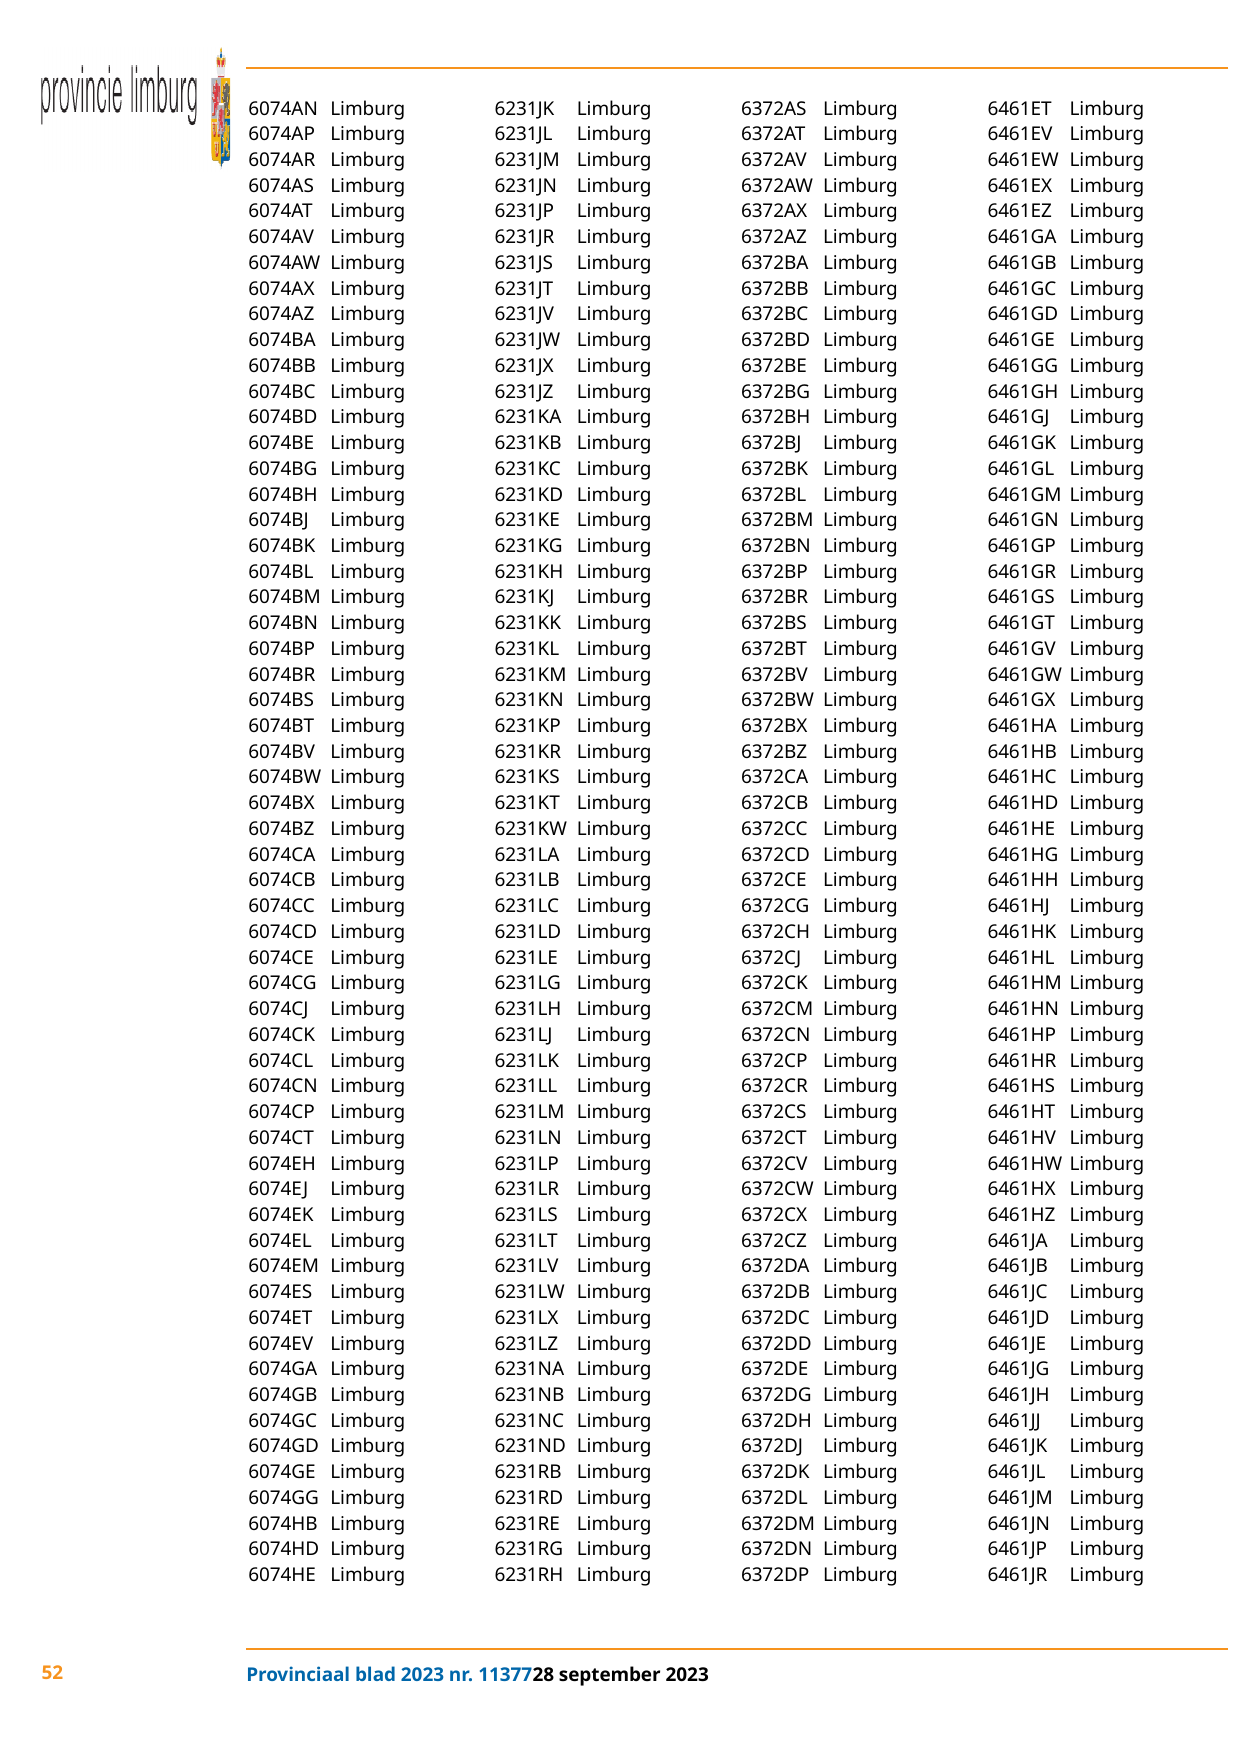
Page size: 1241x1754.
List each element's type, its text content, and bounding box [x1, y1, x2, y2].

table_cell Limburg [823, 455, 905, 481]
table_cell 6461GR [987, 558, 1069, 584]
table_cell Limburg [577, 1253, 659, 1278]
table_cell 6461HT [987, 1098, 1069, 1124]
table_cell Limburg [577, 1304, 659, 1330]
table_cell Limburg [330, 1150, 412, 1175]
table_cell Limburg [577, 1073, 659, 1098]
table_cell [659, 815, 741, 841]
table_cell [905, 1484, 987, 1510]
table_cell Limburg [823, 404, 905, 429]
table_cell [905, 944, 987, 969]
table_cell 6231KW [494, 815, 577, 841]
table_cell 6461JL [987, 1459, 1069, 1484]
table_cell 6074CB [248, 867, 330, 892]
table_cell [905, 1150, 987, 1175]
table_cell 6461GG [987, 352, 1069, 378]
table_cell 6074EV [248, 1330, 330, 1356]
table_cell [659, 1510, 741, 1536]
table_cell Limburg [823, 1073, 905, 1098]
table_cell 6461GD [987, 301, 1069, 326]
table_cell Limburg [823, 1150, 905, 1175]
table_cell [659, 1073, 741, 1098]
table_cell 6231KJ [494, 584, 577, 609]
table_cell Limburg [1069, 1124, 1152, 1150]
table_cell 6372CR [741, 1073, 823, 1098]
table_cell [905, 712, 987, 738]
table_cell 6372AX [741, 198, 823, 223]
table_cell 6231NB [494, 1381, 577, 1407]
table_cell Limburg [823, 1330, 905, 1356]
table_cell 6231LB [494, 867, 577, 892]
table_cell 6461JE [987, 1330, 1069, 1356]
table_cell 6231LE [494, 944, 577, 969]
table_cell [905, 1433, 987, 1458]
table_cell 6074BH [248, 481, 330, 506]
table_cell 6074BE [248, 429, 330, 455]
table_cell Limburg [330, 481, 412, 506]
table_cell 6461JR [987, 1561, 1069, 1587]
table_cell Limburg [1069, 584, 1152, 609]
table_cell Limburg [330, 121, 412, 146]
table_cell [412, 558, 494, 584]
table_cell 6074CC [248, 893, 330, 918]
table_cell [412, 1021, 494, 1047]
table_cell [659, 198, 741, 223]
table_cell Limburg [823, 893, 905, 918]
table_cell 6231KM [494, 661, 577, 687]
table_cell 6231ND [494, 1433, 577, 1458]
table_cell Limburg [1069, 1536, 1152, 1561]
table_cell Limburg [577, 198, 659, 223]
table_cell [412, 249, 494, 275]
table_cell [905, 481, 987, 506]
table_cell [905, 970, 987, 995]
table_cell Limburg [577, 995, 659, 1021]
table_cell Limburg [330, 275, 412, 301]
table_cell Limburg [577, 532, 659, 558]
table_cell 6372BJ [741, 429, 823, 455]
table_cell [659, 1227, 741, 1253]
table_cell 6074BS [248, 687, 330, 712]
table_cell Limburg [823, 378, 905, 403]
table_cell [412, 738, 494, 764]
table_cell [659, 249, 741, 275]
table_cell [905, 1330, 987, 1356]
table_cell [905, 1073, 987, 1098]
table_cell 6231KN [494, 687, 577, 712]
table_cell Limburg [823, 1124, 905, 1150]
table_cell Limburg [823, 352, 905, 378]
table_cell 6231JL [494, 121, 577, 146]
table_cell 6074CE [248, 944, 330, 969]
table_cell 6461GH [987, 378, 1069, 403]
table_cell 6074BP [248, 635, 330, 661]
table_cell 6461GE [987, 326, 1069, 352]
table_cell 6461HB [987, 738, 1069, 764]
table_cell 6372DB [741, 1278, 823, 1304]
table_cell Limburg [330, 1073, 412, 1098]
table_cell Limburg [330, 1304, 412, 1330]
table_cell Limburg [330, 661, 412, 687]
table_cell [905, 1021, 987, 1047]
table_cell Limburg [577, 121, 659, 146]
table_cell 6074AP [248, 121, 330, 146]
table_cell Limburg [1069, 506, 1152, 532]
table_cell [905, 841, 987, 867]
table_cell [412, 1330, 494, 1356]
table_cell 6231LP [494, 1150, 577, 1175]
table_cell Limburg [823, 558, 905, 584]
table_cell Limburg [330, 1510, 412, 1536]
table_cell Limburg [1069, 893, 1152, 918]
table_cell Limburg [330, 1407, 412, 1433]
table_cell 6231JX [494, 352, 577, 378]
table_cell 6372BA [741, 249, 823, 275]
table_cell Limburg [1069, 790, 1152, 815]
table_cell Limburg [577, 970, 659, 995]
table_cell Limburg [823, 275, 905, 301]
table_cell Limburg [330, 506, 412, 532]
table_cell Limburg [823, 1304, 905, 1330]
table_cell [659, 481, 741, 506]
table_cell 6074GE [248, 1459, 330, 1484]
table_cell 6372BK [741, 455, 823, 481]
table_cell 6461HN [987, 995, 1069, 1021]
table_cell 6461HW [987, 1150, 1069, 1175]
table_cell [659, 918, 741, 944]
table_cell Limburg [823, 1459, 905, 1484]
table_cell Limburg [823, 635, 905, 661]
table_cell 6461GL [987, 455, 1069, 481]
table_cell Limburg [1069, 95, 1152, 121]
table_cell [659, 506, 741, 532]
table_cell Limburg [1069, 121, 1152, 146]
table_cell [412, 1227, 494, 1253]
table_cell Limburg [1069, 146, 1152, 172]
table_cell Limburg [577, 1536, 659, 1561]
table_cell 6461EX [987, 172, 1069, 198]
table_cell Limburg [577, 249, 659, 275]
table_cell 6231LZ [494, 1330, 577, 1356]
table_cell [905, 249, 987, 275]
table_cell [412, 1484, 494, 1510]
table_cell Limburg [1069, 1330, 1152, 1356]
table_cell [659, 1536, 741, 1561]
table_cell [659, 1278, 741, 1304]
table_cell Limburg [1069, 1381, 1152, 1407]
table_cell Limburg [1069, 172, 1152, 198]
table_cell Limburg [330, 1047, 412, 1072]
table_cell [659, 970, 741, 995]
table_cell [905, 1459, 987, 1484]
table_cell 6461GP [987, 532, 1069, 558]
table_cell Limburg [330, 1381, 412, 1407]
table_cell Limburg [823, 609, 905, 635]
table_cell 6372CM [741, 995, 823, 1021]
table_cell [412, 970, 494, 995]
table_cell 6074BJ [248, 506, 330, 532]
table_cell 6372CA [741, 764, 823, 789]
table_cell [905, 1561, 987, 1587]
table_cell Limburg [330, 1098, 412, 1124]
table_cell [412, 95, 494, 121]
table_cell [412, 455, 494, 481]
table_cell Limburg [823, 712, 905, 738]
table_cell Limburg [1069, 1561, 1152, 1587]
table_cell Limburg [823, 867, 905, 892]
table_cell Limburg [823, 1098, 905, 1124]
table_cell Limburg [1069, 224, 1152, 249]
table_cell 6372BS [741, 609, 823, 635]
table_cell 6372BP [741, 558, 823, 584]
table_cell 6074BB [248, 352, 330, 378]
table_cell Limburg [577, 1561, 659, 1587]
table_cell [905, 1278, 987, 1304]
table_cell 6231NA [494, 1356, 577, 1381]
table_cell 6074EH [248, 1150, 330, 1175]
table_cell [412, 1047, 494, 1072]
table_cell Limburg [330, 867, 412, 892]
table_cell [905, 506, 987, 532]
table_cell 6231RH [494, 1561, 577, 1587]
table_cell 6074CP [248, 1098, 330, 1124]
table_cell 6231KP [494, 712, 577, 738]
table_cell Limburg [823, 944, 905, 969]
table_cell 6074EL [248, 1227, 330, 1253]
table_cell Limburg [577, 558, 659, 584]
table_cell 6461JK [987, 1433, 1069, 1458]
table_cell Limburg [330, 301, 412, 326]
table_cell Limburg [577, 738, 659, 764]
table_cell 6231RD [494, 1484, 577, 1510]
table_cell [412, 1073, 494, 1098]
table_cell 6372CW [741, 1175, 823, 1201]
table_cell 6231JV [494, 301, 577, 326]
table_cell Limburg [577, 1510, 659, 1536]
table_cell [659, 712, 741, 738]
table_cell 6231LS [494, 1201, 577, 1227]
table_cell Limburg [330, 224, 412, 249]
table_cell [412, 841, 494, 867]
table_cell 6074EM [248, 1253, 330, 1278]
table_cell 6231JP [494, 198, 577, 223]
table_cell 6461HV [987, 1124, 1069, 1150]
table_cell 6372BL [741, 481, 823, 506]
table_cell 6231LX [494, 1304, 577, 1330]
table_cell 6074ES [248, 1278, 330, 1304]
table_cell Limburg [577, 1098, 659, 1124]
table_cell Limburg [577, 1278, 659, 1304]
table_cell [412, 995, 494, 1021]
table_cell 6074ET [248, 1304, 330, 1330]
table_cell Limburg [577, 146, 659, 172]
table_cell [412, 121, 494, 146]
table_cell Limburg [1069, 635, 1152, 661]
table_cell Limburg [330, 1330, 412, 1356]
table_cell 6074GC [248, 1407, 330, 1433]
table_cell Limburg [577, 1330, 659, 1356]
table_cell Limburg [577, 1459, 659, 1484]
table_cell [905, 558, 987, 584]
table_cell 6461HZ [987, 1201, 1069, 1227]
table_cell [412, 146, 494, 172]
table_cell Limburg [823, 172, 905, 198]
table_cell [659, 429, 741, 455]
table_cell 6461JM [987, 1484, 1069, 1510]
table_cell Limburg [823, 815, 905, 841]
table_cell Limburg [1069, 1433, 1152, 1458]
table_cell 6074BV [248, 738, 330, 764]
table_cell Limburg [1069, 738, 1152, 764]
table_cell Limburg [577, 661, 659, 687]
table_cell Limburg [823, 764, 905, 789]
table_cell Limburg [330, 712, 412, 738]
table_cell 6231KR [494, 738, 577, 764]
table_cell 6074BA [248, 326, 330, 352]
table_cell 6074AX [248, 275, 330, 301]
table_cell 6074BT [248, 712, 330, 738]
table_cell [659, 1201, 741, 1227]
table_cell [659, 1304, 741, 1330]
table_cell [659, 687, 741, 712]
table_cell 6074CT [248, 1124, 330, 1150]
table_cell [412, 198, 494, 223]
table_cell 6231RE [494, 1510, 577, 1536]
table_cell 6231LR [494, 1175, 577, 1201]
table_cell 6461HP [987, 1021, 1069, 1047]
table_cell 6372CV [741, 1150, 823, 1175]
table_cell Limburg [577, 275, 659, 301]
table_cell [905, 1381, 987, 1407]
table_cell [905, 635, 987, 661]
table_cell Limburg [1069, 1021, 1152, 1047]
table_cell 6074AR [248, 146, 330, 172]
table_cell 6372CH [741, 918, 823, 944]
table_cell [905, 1098, 987, 1124]
table_cell 6372BT [741, 635, 823, 661]
table_cell 6231LA [494, 841, 577, 867]
table_cell Limburg [823, 1227, 905, 1253]
table_cell [412, 764, 494, 789]
table_cell Limburg [823, 121, 905, 146]
table_cell Limburg [330, 198, 412, 223]
table_cell Limburg [577, 172, 659, 198]
table_cell [659, 404, 741, 429]
table_cell 6461GK [987, 429, 1069, 455]
table_cell 6372DD [741, 1330, 823, 1356]
table_cell [659, 1484, 741, 1510]
table_cell 6461GN [987, 506, 1069, 532]
table_cell [659, 1433, 741, 1458]
table_cell Limburg [823, 1356, 905, 1381]
table_cell 6461JJ [987, 1407, 1069, 1433]
table_cell [905, 1510, 987, 1536]
table_cell 6231RB [494, 1459, 577, 1484]
table_cell Limburg [577, 918, 659, 944]
table_cell 6372AT [741, 121, 823, 146]
table_cell Limburg [577, 1047, 659, 1072]
table_cell [659, 1175, 741, 1201]
table_cell 6074AZ [248, 301, 330, 326]
table_cell 6461EW [987, 146, 1069, 172]
table_cell Limburg [577, 944, 659, 969]
table_cell 6461JA [987, 1227, 1069, 1253]
table_cell Limburg [577, 1381, 659, 1407]
table_cell [412, 918, 494, 944]
table_cell Limburg [577, 867, 659, 892]
table_cell 6231KT [494, 790, 577, 815]
table_cell Limburg [577, 1175, 659, 1201]
table_cell 6231LK [494, 1047, 577, 1072]
table_cell 6372AZ [741, 224, 823, 249]
table_cell Limburg [330, 944, 412, 969]
table_cell Limburg [823, 532, 905, 558]
table_cell 6372BZ [741, 738, 823, 764]
table_cell 6231KG [494, 532, 577, 558]
table_cell [412, 1098, 494, 1124]
table_cell Limburg [1069, 1227, 1152, 1253]
table_cell [905, 1536, 987, 1561]
table_cell [905, 121, 987, 146]
table_cell 6074GG [248, 1484, 330, 1510]
table_cell Limburg [577, 1201, 659, 1227]
table_cell Limburg [1069, 301, 1152, 326]
table_cell Limburg [1069, 249, 1152, 275]
table_cell 6231LT [494, 1227, 577, 1253]
table_cell Limburg [577, 95, 659, 121]
table_cell [412, 1304, 494, 1330]
table_cell Limburg [577, 326, 659, 352]
table_cell 6074CA [248, 841, 330, 867]
table_cell 6372CS [741, 1098, 823, 1124]
table_cell Limburg [330, 584, 412, 609]
table_cell [659, 146, 741, 172]
table_cell 6231JM [494, 146, 577, 172]
table_cell 6461HL [987, 944, 1069, 969]
table_cell [659, 224, 741, 249]
table_cell 6461HE [987, 815, 1069, 841]
table_cell 6231KD [494, 481, 577, 506]
table_cell [412, 893, 494, 918]
table_cell [412, 429, 494, 455]
table_cell 6231NC [494, 1407, 577, 1433]
table_cell 6231KB [494, 429, 577, 455]
table_cell 6231RG [494, 1536, 577, 1561]
table_cell Limburg [577, 1433, 659, 1458]
table_cell [905, 301, 987, 326]
table_cell 6461HH [987, 867, 1069, 892]
table_cell 6372CX [741, 1201, 823, 1227]
table_cell Limburg [1069, 352, 1152, 378]
table_cell 6372CT [741, 1124, 823, 1150]
table_cell [659, 1356, 741, 1381]
table_cell 6372CG [741, 893, 823, 918]
table_cell Limburg [823, 326, 905, 352]
table_cell [905, 1201, 987, 1227]
table_cell 6372DJ [741, 1433, 823, 1458]
table_cell Limburg [577, 429, 659, 455]
table_cell [412, 301, 494, 326]
table_cell Limburg [823, 738, 905, 764]
table_cell Limburg [1069, 995, 1152, 1021]
table_cell Limburg [577, 352, 659, 378]
table_cell Limburg [330, 532, 412, 558]
table_cell Limburg [1069, 609, 1152, 635]
table_cell 6231LC [494, 893, 577, 918]
table_cell 6074CJ [248, 995, 330, 1021]
table_cell 6231JZ [494, 378, 577, 403]
table_cell [659, 1150, 741, 1175]
table_cell 6231LL [494, 1073, 577, 1098]
table_cell [905, 404, 987, 429]
table_cell [412, 867, 494, 892]
table_cell Limburg [577, 481, 659, 506]
table_cell Limburg [1069, 712, 1152, 738]
table_cell Limburg [823, 249, 905, 275]
table_cell Limburg [330, 764, 412, 789]
table_cell 6461HX [987, 1175, 1069, 1201]
table_cell 6231LV [494, 1253, 577, 1278]
table_cell 6372DC [741, 1304, 823, 1330]
table_cell [905, 532, 987, 558]
table_cell 6372BH [741, 404, 823, 429]
table_cell [905, 790, 987, 815]
table_cell 6461HD [987, 790, 1069, 815]
table_cell Limburg [1069, 970, 1152, 995]
table_cell 6461GC [987, 275, 1069, 301]
table_cell [412, 275, 494, 301]
table_cell 6074BK [248, 532, 330, 558]
table_cell 6461GB [987, 249, 1069, 275]
table_cell [659, 1330, 741, 1356]
table_cell Limburg [577, 404, 659, 429]
table_cell 6461EV [987, 121, 1069, 146]
table_cell [905, 995, 987, 1021]
table_cell 6372DL [741, 1484, 823, 1510]
table_cell Limburg [330, 455, 412, 481]
table_cell 6074BM [248, 584, 330, 609]
table_cell 6372BC [741, 301, 823, 326]
table_cell 6231LH [494, 995, 577, 1021]
table_cell 6074BC [248, 378, 330, 403]
table_cell [412, 687, 494, 712]
table_cell [905, 172, 987, 198]
table_cell [659, 944, 741, 969]
table_cell Limburg [577, 378, 659, 403]
table_cell 6372AV [741, 146, 823, 172]
table_cell Limburg [330, 841, 412, 867]
table_cell Limburg [1069, 198, 1152, 223]
table_cell [412, 944, 494, 969]
table_cell Limburg [330, 815, 412, 841]
table_cell 6074BX [248, 790, 330, 815]
table_cell 6074BW [248, 764, 330, 789]
table_cell 6461GM [987, 481, 1069, 506]
table_cell 6372CB [741, 790, 823, 815]
table_cell Limburg [823, 841, 905, 867]
table_cell [412, 1278, 494, 1304]
table_cell [659, 867, 741, 892]
table_cell Limburg [330, 1201, 412, 1227]
table_cell Limburg [577, 1356, 659, 1381]
table_cell [412, 506, 494, 532]
table_cell 6461GW [987, 661, 1069, 687]
table_cell 6372CN [741, 1021, 823, 1047]
table_cell Limburg [823, 1433, 905, 1458]
table_cell 6074BN [248, 609, 330, 635]
table_cell Limburg [1069, 661, 1152, 687]
table_cell Limburg [1069, 687, 1152, 712]
table_cell Limburg [330, 1021, 412, 1047]
table_cell Limburg [1069, 944, 1152, 969]
table_cell Limburg [823, 1278, 905, 1304]
table_cell Limburg [823, 661, 905, 687]
table_cell [905, 198, 987, 223]
table_cell 6372DG [741, 1381, 823, 1407]
table_cell Limburg [1069, 1098, 1152, 1124]
table_cell Limburg [1069, 815, 1152, 841]
table_cell Limburg [330, 352, 412, 378]
table_cell 6372DM [741, 1510, 823, 1536]
table_cell [659, 661, 741, 687]
table_cell Limburg [330, 1124, 412, 1150]
table_cell Limburg [1069, 429, 1152, 455]
table_cell 6461GS [987, 584, 1069, 609]
table_cell [412, 1407, 494, 1433]
table_cell 6074AS [248, 172, 330, 198]
table_cell Limburg [330, 893, 412, 918]
table_cell 6461HJ [987, 893, 1069, 918]
table_cell Limburg [330, 1484, 412, 1510]
table_cell Limburg [823, 687, 905, 712]
table_cell [659, 1561, 741, 1587]
table_cell Limburg [330, 429, 412, 455]
table_cell Limburg [1069, 1073, 1152, 1098]
table_cell Limburg [330, 378, 412, 403]
table_cell [659, 326, 741, 352]
table_cell Limburg [330, 790, 412, 815]
table_cell 6231LJ [494, 1021, 577, 1047]
table_cell 6231KH [494, 558, 577, 584]
table_cell 6461HK [987, 918, 1069, 944]
table_cell Limburg [330, 558, 412, 584]
table_cell [412, 532, 494, 558]
table_cell [412, 1201, 494, 1227]
table_cell [905, 687, 987, 712]
table_cell Limburg [330, 1536, 412, 1561]
table_cell [905, 584, 987, 609]
table_cell 6372CD [741, 841, 823, 867]
table_cell Limburg [330, 249, 412, 275]
table_cell [659, 352, 741, 378]
table_cell Limburg [823, 918, 905, 944]
table_cell Limburg [1069, 867, 1152, 892]
table_cell Limburg [1069, 1253, 1152, 1278]
table_cell Limburg [577, 1484, 659, 1510]
table_cell [905, 275, 987, 301]
table_cell [412, 1459, 494, 1484]
table_cell 6372AS [741, 95, 823, 121]
table_cell [905, 738, 987, 764]
table_cell Limburg [577, 609, 659, 635]
table_cell Limburg [1069, 1304, 1152, 1330]
table_cell [905, 95, 987, 121]
table_cell Limburg [1069, 378, 1152, 403]
table_cell Limburg [330, 1459, 412, 1484]
table_cell 6231LD [494, 918, 577, 944]
table_cell 6231JR [494, 224, 577, 249]
table_cell Limburg [823, 790, 905, 815]
table_cell [659, 1021, 741, 1047]
table_cell Limburg [1069, 1150, 1152, 1175]
table_cell Limburg [330, 635, 412, 661]
table_cell 6461HC [987, 764, 1069, 789]
table_cell [659, 1253, 741, 1278]
table_cell [412, 352, 494, 378]
table_cell 6372DH [741, 1407, 823, 1433]
table_cell Limburg [330, 687, 412, 712]
table_cell [659, 893, 741, 918]
table_cell Limburg [823, 970, 905, 995]
table_cell Limburg [330, 95, 412, 121]
table_cell [905, 764, 987, 789]
table_cell 6372BD [741, 326, 823, 352]
table_cell Limburg [577, 584, 659, 609]
table_cell 6372BM [741, 506, 823, 532]
table_cell Limburg [1069, 1459, 1152, 1484]
table_cell [905, 455, 987, 481]
table_cell [659, 841, 741, 867]
table_cell [412, 584, 494, 609]
table_cell 6074HB [248, 1510, 330, 1536]
table_cell Limburg [823, 506, 905, 532]
table_cell 6074BL [248, 558, 330, 584]
table_cell 6231KA [494, 404, 577, 429]
table_cell [412, 635, 494, 661]
picture [41, 47, 231, 172]
table_cell Limburg [577, 1124, 659, 1150]
table_cell 6231LW [494, 1278, 577, 1304]
table_cell 6074CK [248, 1021, 330, 1047]
table_cell 6461GT [987, 609, 1069, 635]
table_cell Limburg [577, 506, 659, 532]
table_cell [659, 1381, 741, 1407]
table_cell Limburg [823, 1381, 905, 1407]
table_cell 6372DK [741, 1459, 823, 1484]
table_cell [659, 1124, 741, 1150]
table_cell Limburg [577, 224, 659, 249]
table_cell Limburg [1069, 558, 1152, 584]
table_cell [905, 661, 987, 687]
table_cell [412, 1433, 494, 1458]
table_cell Limburg [1069, 1201, 1152, 1227]
table_cell Limburg [1069, 275, 1152, 301]
table_cell 6372CP [741, 1047, 823, 1072]
table_cell [412, 661, 494, 687]
table_cell 6074AW [248, 249, 330, 275]
table_cell 6074EJ [248, 1175, 330, 1201]
table_cell Limburg [823, 1484, 905, 1510]
table_cell 6231JK [494, 95, 577, 121]
table_cell 6372CK [741, 970, 823, 995]
table_cell [412, 1561, 494, 1587]
table_cell Limburg [577, 301, 659, 326]
table_cell 6461JB [987, 1253, 1069, 1278]
table_cell Limburg [1069, 1484, 1152, 1510]
table_cell Limburg [823, 1510, 905, 1536]
table_cell Limburg [823, 224, 905, 249]
table_cell [659, 558, 741, 584]
table_cell Limburg [823, 1536, 905, 1561]
table_cell 6372BR [741, 584, 823, 609]
table_cell 6461JH [987, 1381, 1069, 1407]
table_cell [905, 609, 987, 635]
table_cell Limburg [823, 1407, 905, 1433]
table_cell 6461GA [987, 224, 1069, 249]
table_cell [905, 378, 987, 403]
table_cell [905, 918, 987, 944]
table_cell 6231KK [494, 609, 577, 635]
table_cell [412, 172, 494, 198]
table_cell Limburg [577, 687, 659, 712]
table_cell [412, 815, 494, 841]
table_cell [905, 1227, 987, 1253]
table_cell 6231KS [494, 764, 577, 789]
table_cell 6372DP [741, 1561, 823, 1587]
table_cell Limburg [330, 1561, 412, 1587]
table_cell Limburg [577, 764, 659, 789]
table_cell [659, 584, 741, 609]
table_cell Limburg [577, 815, 659, 841]
table_cell Limburg [330, 1278, 412, 1304]
table_cell Limburg [577, 635, 659, 661]
table_cell Limburg [577, 841, 659, 867]
table_cell Limburg [330, 1175, 412, 1201]
table_cell [905, 1407, 987, 1433]
table_cell Limburg [1069, 1047, 1152, 1072]
table_cell 6074HD [248, 1536, 330, 1561]
table_cell 6461EZ [987, 198, 1069, 223]
table_cell 6074CG [248, 970, 330, 995]
table_cell Limburg [577, 1021, 659, 1047]
table_cell 6231LG [494, 970, 577, 995]
table_cell 6461JD [987, 1304, 1069, 1330]
table_cell Limburg [330, 918, 412, 944]
table_cell [412, 378, 494, 403]
table_cell [905, 1304, 987, 1330]
table_cell Limburg [823, 481, 905, 506]
table_cell 6231LN [494, 1124, 577, 1150]
table_cell Limburg [823, 429, 905, 455]
table_cell [905, 1253, 987, 1278]
table_cell 6372CJ [741, 944, 823, 969]
table_cell [412, 1253, 494, 1278]
table_cell Limburg [823, 95, 905, 121]
table_cell 6231JS [494, 249, 577, 275]
table_cell [905, 1356, 987, 1381]
table_cell 6461ET [987, 95, 1069, 121]
table_cell 6372BB [741, 275, 823, 301]
table_cell Limburg [823, 1201, 905, 1227]
table_cell [905, 867, 987, 892]
table_cell [659, 172, 741, 198]
table_cell Limburg [1069, 1278, 1152, 1304]
table_cell 6074BZ [248, 815, 330, 841]
table_cell [659, 301, 741, 326]
table_cell Limburg [823, 1021, 905, 1047]
table_cell 6461JN [987, 1510, 1069, 1536]
table_cell Limburg [330, 146, 412, 172]
table_cell 6372CZ [741, 1227, 823, 1253]
table_cell 6074BG [248, 455, 330, 481]
table_cell Limburg [577, 455, 659, 481]
table_cell 6231JT [494, 275, 577, 301]
table_cell 6074BD [248, 404, 330, 429]
table_cell 6461JP [987, 1536, 1069, 1561]
table_cell [659, 995, 741, 1021]
table_cell [659, 1407, 741, 1433]
table_cell Limburg [330, 1356, 412, 1381]
table_cell 6461HA [987, 712, 1069, 738]
table_cell Limburg [1069, 532, 1152, 558]
table_cell 6231KL [494, 635, 577, 661]
table_cell Limburg [330, 1253, 412, 1278]
table_cell 6461GV [987, 635, 1069, 661]
table_cell 6074BR [248, 661, 330, 687]
table_cell [659, 532, 741, 558]
table_cell [905, 429, 987, 455]
table_cell [412, 1150, 494, 1175]
table_cell Limburg [330, 326, 412, 352]
table_cell 6461HG [987, 841, 1069, 867]
table_cell Limburg [823, 584, 905, 609]
table_cell Limburg [330, 1433, 412, 1458]
table_cell [412, 326, 494, 352]
table_cell [412, 224, 494, 249]
table_cell Limburg [577, 712, 659, 738]
table_cell Limburg [1069, 764, 1152, 789]
table_cell [659, 790, 741, 815]
table_cell [412, 481, 494, 506]
table_cell Limburg [330, 404, 412, 429]
table_cell 6372AW [741, 172, 823, 198]
table_cell 6231KE [494, 506, 577, 532]
table_cell 6372BE [741, 352, 823, 378]
table_cell 6372BV [741, 661, 823, 687]
table_cell 6461HS [987, 1073, 1069, 1098]
table_cell Limburg [1069, 841, 1152, 867]
table_cell 6372BW [741, 687, 823, 712]
table_cell Limburg [330, 172, 412, 198]
table_cell Limburg [1069, 326, 1152, 352]
table_cell 6372DA [741, 1253, 823, 1278]
table_cell 6372DN [741, 1536, 823, 1561]
table_cell [659, 738, 741, 764]
table_cell 6461GJ [987, 404, 1069, 429]
table_cell 6461HM [987, 970, 1069, 995]
table_cell [412, 1510, 494, 1536]
table_cell Limburg [1069, 404, 1152, 429]
table_cell [412, 1536, 494, 1561]
table_cell [659, 764, 741, 789]
table_cell [905, 326, 987, 352]
table_cell [659, 121, 741, 146]
table_cell [659, 95, 741, 121]
table_cell 6231LM [494, 1098, 577, 1124]
table_cell Limburg [823, 1047, 905, 1072]
table_cell [412, 1381, 494, 1407]
table_cell 6372CE [741, 867, 823, 892]
table_cell [659, 1459, 741, 1484]
table_cell Limburg [823, 198, 905, 223]
table_cell 6074CD [248, 918, 330, 944]
table_cell 6074EK [248, 1201, 330, 1227]
table_cell [412, 1175, 494, 1201]
table_cell Limburg [1069, 481, 1152, 506]
table_cell Limburg [330, 738, 412, 764]
table_cell Limburg [330, 970, 412, 995]
table_cell 6074AT [248, 198, 330, 223]
table_cell Limburg [823, 995, 905, 1021]
table_cell [659, 1098, 741, 1124]
table_cell 6372BN [741, 532, 823, 558]
table_cell [905, 224, 987, 249]
table_cell [905, 1047, 987, 1072]
table_cell 6074HE [248, 1561, 330, 1587]
table_cell 6461HR [987, 1047, 1069, 1072]
table_cell [659, 609, 741, 635]
table_cell [412, 609, 494, 635]
table_cell 6231KC [494, 455, 577, 481]
table_cell [905, 352, 987, 378]
table_cell 6074CN [248, 1073, 330, 1098]
table_cell Limburg [1069, 1407, 1152, 1433]
table_cell Limburg [1069, 1356, 1152, 1381]
table_cell 6074GA [248, 1356, 330, 1381]
table_cell [905, 146, 987, 172]
table_cell 6074GB [248, 1381, 330, 1407]
table_cell Limburg [823, 146, 905, 172]
table_cell Limburg [1069, 455, 1152, 481]
table_cell 6372DE [741, 1356, 823, 1381]
table_cell Limburg [330, 995, 412, 1021]
table_cell [412, 790, 494, 815]
table_cell Limburg [1069, 1510, 1152, 1536]
table_cell 6074AN [248, 95, 330, 121]
table_cell Limburg [823, 1253, 905, 1278]
table_cell 6074CL [248, 1047, 330, 1072]
table_cell Limburg [577, 1407, 659, 1433]
table_cell 6372CC [741, 815, 823, 841]
table_cell Limburg [823, 301, 905, 326]
table_cell 6372BX [741, 712, 823, 738]
table_cell [659, 378, 741, 403]
table_cell Limburg [330, 1227, 412, 1253]
table_cell [905, 1175, 987, 1201]
table_cell [659, 635, 741, 661]
table_cell Limburg [1069, 1175, 1152, 1201]
table_cell 6074GD [248, 1433, 330, 1458]
table_cell Limburg [823, 1175, 905, 1201]
table_cell 6231JN [494, 172, 577, 198]
table_cell Limburg [577, 790, 659, 815]
table_cell [659, 1047, 741, 1072]
table_cell [659, 455, 741, 481]
table_cell [905, 893, 987, 918]
table_cell [905, 1124, 987, 1150]
table_cell Limburg [577, 893, 659, 918]
table_cell [412, 404, 494, 429]
table_cell [412, 1356, 494, 1381]
table_cell 6461JC [987, 1278, 1069, 1304]
table_cell Limburg [577, 1150, 659, 1175]
table_cell Limburg [1069, 918, 1152, 944]
table_cell Limburg [330, 609, 412, 635]
table_cell Limburg [577, 1227, 659, 1253]
table_cell 6372BG [741, 378, 823, 403]
table_cell [412, 712, 494, 738]
table_cell Limburg [823, 1561, 905, 1587]
table_cell [905, 815, 987, 841]
table_cell [412, 1124, 494, 1150]
table_cell [659, 275, 741, 301]
table_cell 6461GX [987, 687, 1069, 712]
table_cell 6231JW [494, 326, 577, 352]
table_cell 6461JG [987, 1356, 1069, 1381]
table_cell 6074AV [248, 224, 330, 249]
